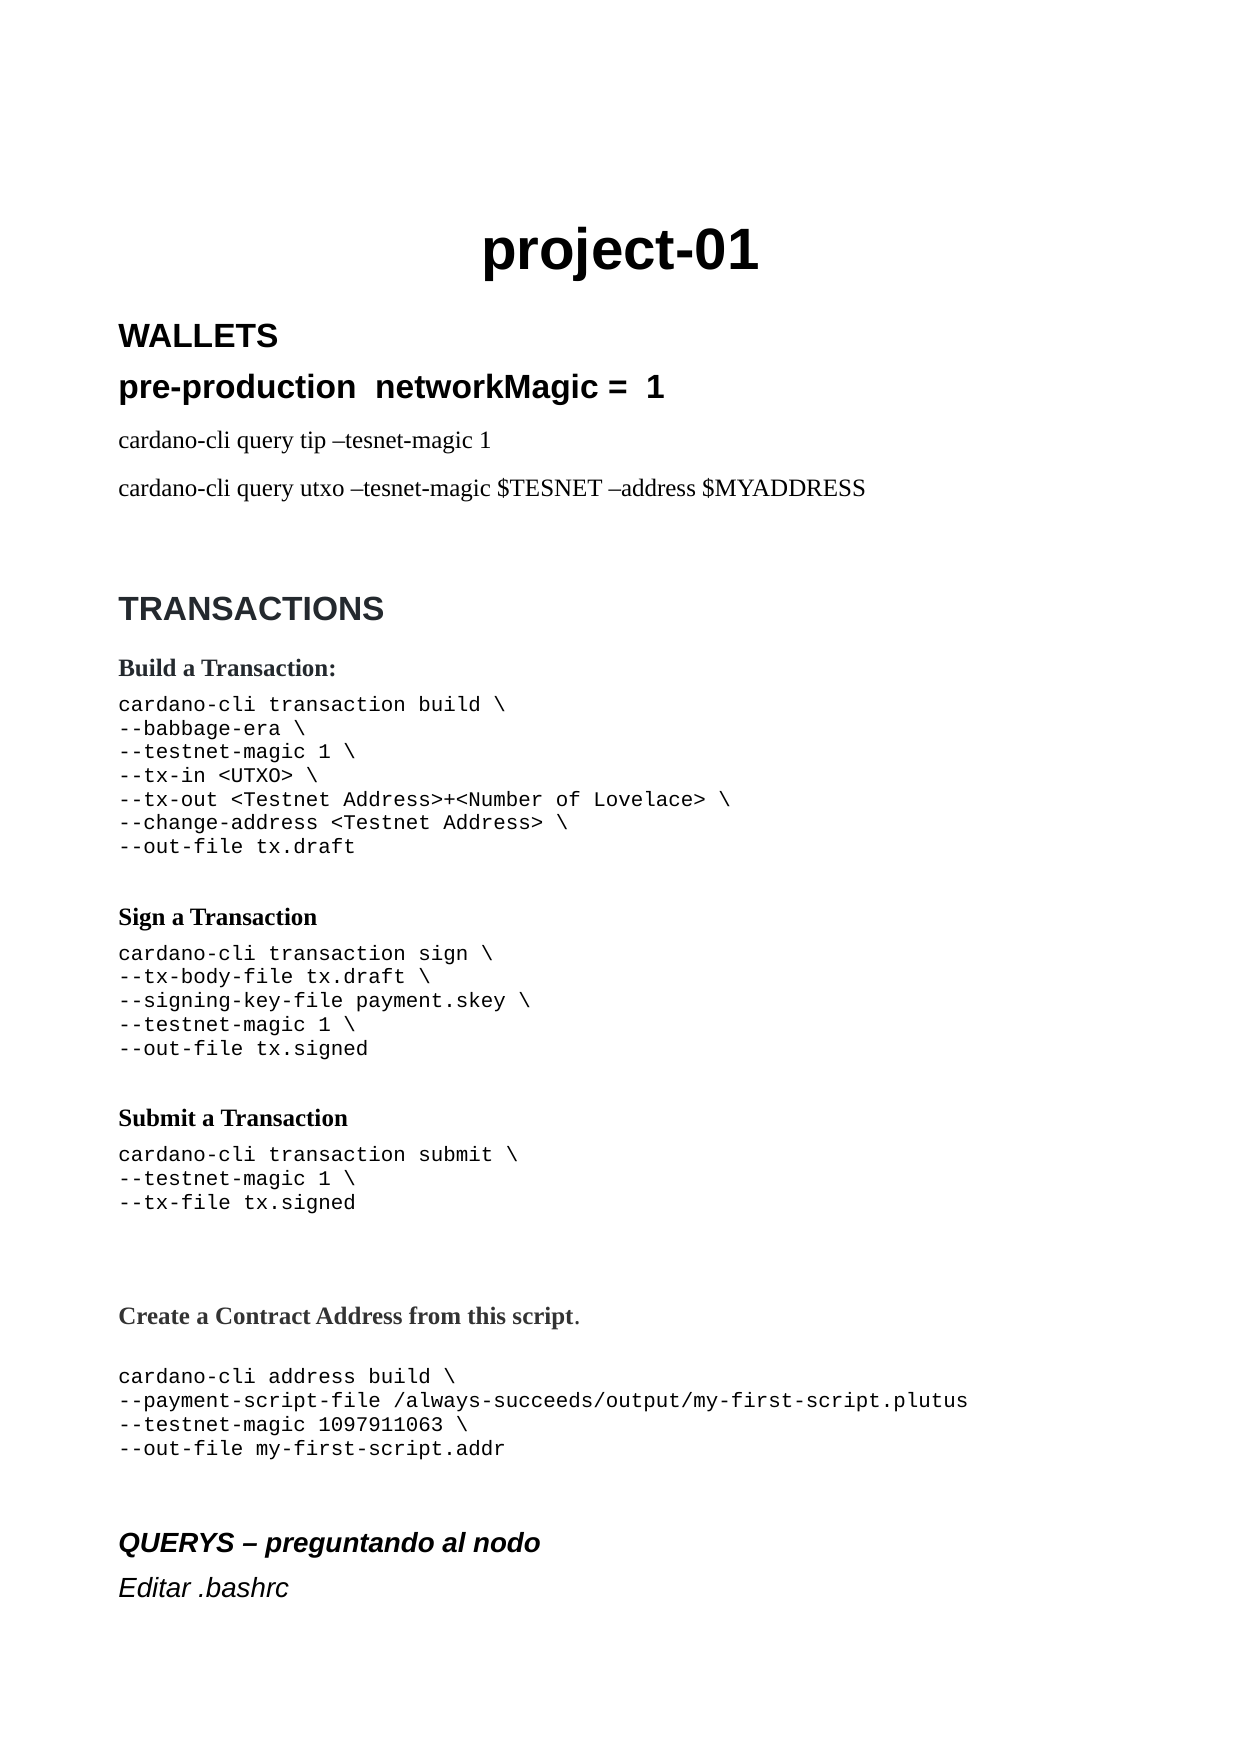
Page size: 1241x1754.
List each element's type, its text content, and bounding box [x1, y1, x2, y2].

title project-01 [118, 215, 1122, 282]
text cardano-cli transaction build \ [118, 694, 1122, 718]
subtitle Sign a Transaction [118, 902, 1122, 930]
text --payment-script-file /always-succeeds/output/my-first-script.plutus [118, 1390, 1122, 1414]
text pre-production networkMagic = 1 [118, 367, 1122, 405]
text --out-file my-first-script.addr [118, 1437, 1122, 1461]
text --babbage-era \ [118, 718, 1122, 741]
text --testnet-magic 1 \ [118, 1014, 1122, 1037]
subtitle Build a Transaction: [118, 653, 1122, 682]
text Create a Contract Address from this script. [118, 1298, 1122, 1332]
text cardano-cli address build \ [118, 1367, 1122, 1390]
text cardano-cli transaction submit \ [118, 1144, 1122, 1168]
text --out-file tx.signed [118, 1037, 1122, 1061]
subtitle Submit a Transaction [118, 1103, 1122, 1132]
text --tx-body-file tx.draft \ [118, 967, 1122, 990]
text cardano-cli transaction sign \ [118, 943, 1122, 967]
text cardano-cli query tip –tesnet-magic 1 [118, 426, 1122, 454]
text --change-address <Testnet Address> \ [118, 812, 1122, 836]
text --testnet-magic 1097911063 \ [118, 1414, 1122, 1437]
text --testnet-magic 1 \ [118, 1168, 1122, 1192]
text --out-file tx.draft [118, 836, 1122, 860]
text --tx-file tx.signed [118, 1192, 1122, 1215]
subtitle QUERYS – preguntando al nodo [118, 1527, 1122, 1559]
subtitle TRANSACTIONS [118, 589, 1122, 628]
text Editar .bashrc [118, 1571, 1122, 1603]
subtitle WALLETS [118, 316, 1122, 354]
text --signing-key-file payment.skey \ [118, 990, 1122, 1014]
text --testnet-magic 1 \ [118, 741, 1122, 765]
text --tx-out <Testnet Address>+<Number of Lovelace> \ [118, 789, 1122, 812]
text cardano-cli query utxo –tesnet-magic $TESNET –address $MYADDRESS [118, 473, 1122, 502]
text --tx-in <UTXO> \ [118, 765, 1122, 789]
